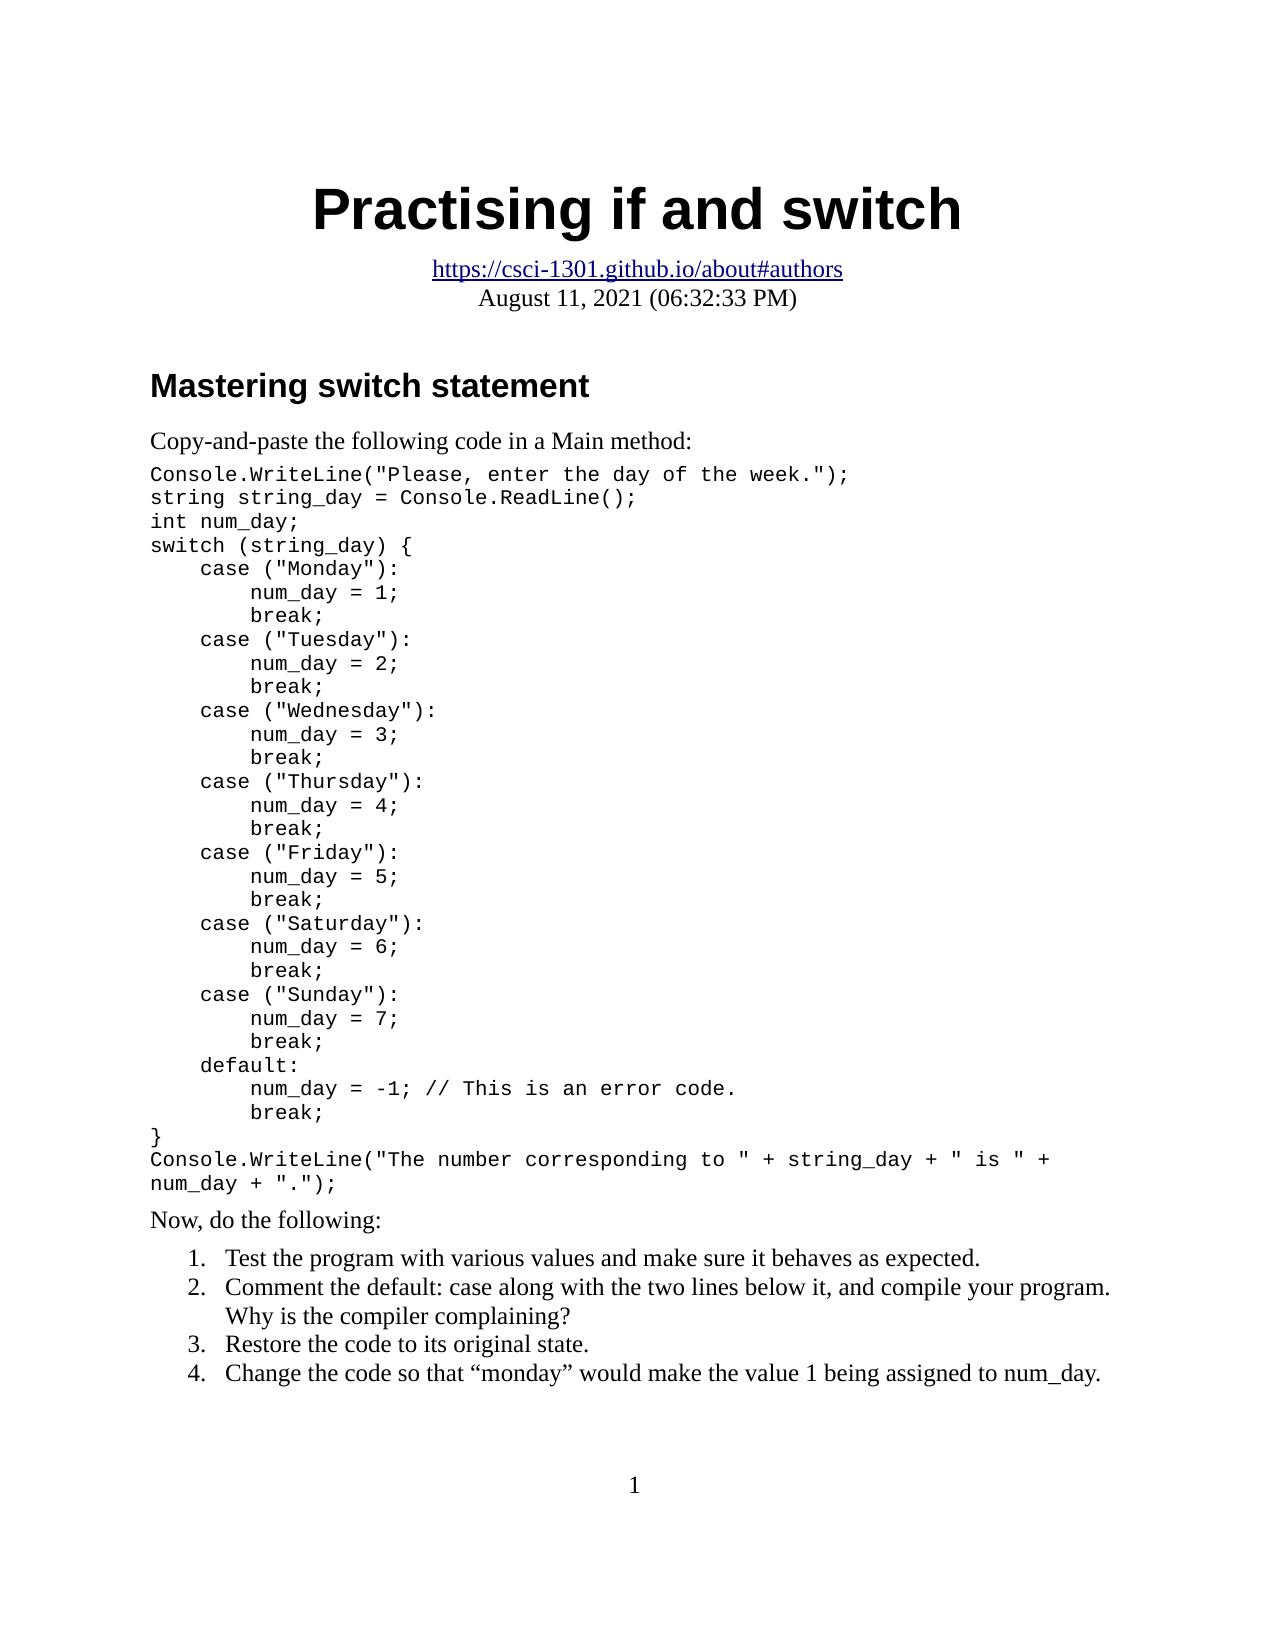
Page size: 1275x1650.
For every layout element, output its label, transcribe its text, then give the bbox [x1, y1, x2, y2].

text int num_day; [150, 511, 1125, 534]
text num_day = 7; [150, 1007, 1125, 1031]
subtitle Mastering switch statement [150, 366, 1125, 404]
text switch (string_day) { [150, 534, 1125, 558]
text break; [150, 1102, 1125, 1126]
text num_day = 5; [150, 866, 1125, 889]
text num_day = 4; [150, 795, 1125, 818]
text break; [150, 960, 1125, 984]
text } [150, 1126, 1125, 1149]
text Now, do the following: [150, 1206, 1125, 1234]
list Change the code so that “monday” would make the value 1 being assigned to num_day. [187, 1358, 1125, 1387]
text break; [150, 606, 1125, 629]
text num_day = 6; [150, 937, 1125, 960]
list Restore the code to its original state. [187, 1329, 1125, 1358]
text Console.WriteLine("Please, enter the day of the week."); [150, 464, 1125, 487]
text num_day = 2; [150, 653, 1125, 676]
text num_day = -1; // This is an error code. [150, 1078, 1125, 1102]
text case ("Friday"): [150, 842, 1125, 866]
text break; [150, 1031, 1125, 1055]
text case ("Thursday"): [150, 771, 1125, 795]
text break; [150, 747, 1125, 771]
text Copy-and-paste the following code in a Main method: [150, 426, 1125, 455]
text break; [150, 889, 1125, 913]
text num_day = 3; [150, 724, 1125, 747]
text break; [150, 818, 1125, 842]
list Test the program with various values and make sure it behaves as expected. [187, 1243, 1125, 1272]
text Console.WriteLine("The number corresponding to " + string_day + " is " + num_day + "."); [150, 1149, 1125, 1197]
text case ("Tuesday"): [150, 629, 1125, 653]
text string string_day = Console.ReadLine(); [150, 487, 1125, 511]
text case ("Saturday"): [150, 913, 1125, 937]
text num_day = 1; [150, 582, 1125, 606]
text default: [150, 1055, 1125, 1078]
text August 11, 2021 (06:32:33 PM) [150, 283, 1125, 312]
text case ("Monday"): [150, 558, 1125, 582]
title Practising if and switch [150, 175, 1125, 242]
list Comment the default: case along with the two lines below it, and compile your program. Why is the compiler complaining? [187, 1272, 1125, 1329]
text break; [150, 676, 1125, 700]
text https://csci-1301.github.io/about#authors [150, 254, 1125, 283]
text case ("Wednesday"): [150, 700, 1125, 724]
text case ("Sunday"): [150, 984, 1125, 1007]
